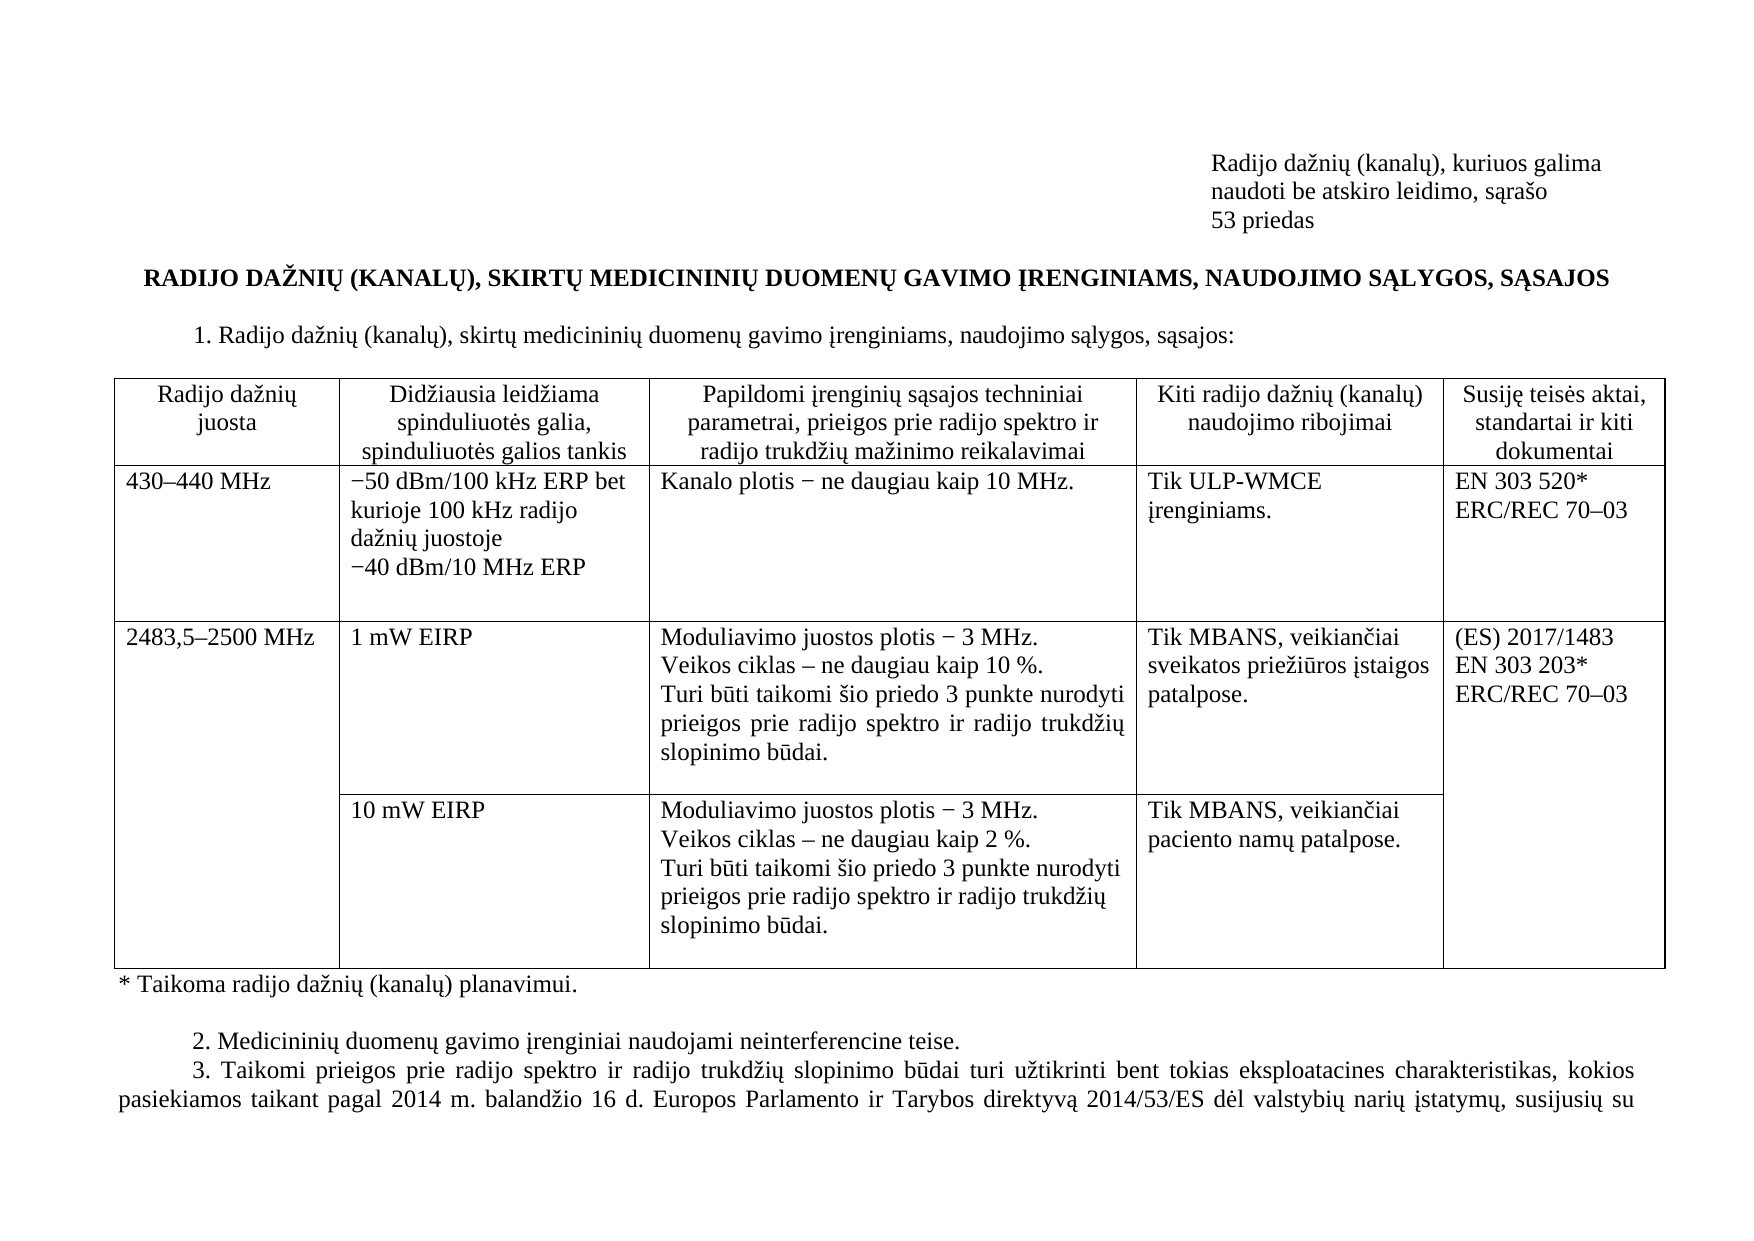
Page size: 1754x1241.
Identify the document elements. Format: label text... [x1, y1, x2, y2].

table_header Susiję teisės aktai, standartai ir kiti dokumentai [1444, 379, 1664, 465]
table_cell Kanalo plotis − ne daugiau kaip 10 MHz. [650, 466, 1136, 621]
table_cell Tik MBANS, veikiančiai sveikatos priežiūros įstaigos patalpose. [1137, 622, 1443, 794]
table_cell Moduliavimo juostos plotis − 3 MHz. Veikos ciklas ‒ ne daugiau kaip 2 %. Turi būti taikomi šio priedo 3 punkte nurodyti prieigos prie radijo spektro ir radijo trukdžių slopinimo būdai. [650, 795, 1136, 968]
table_cell Moduliavimo juostos plotis − 3 MHz. Veikos ciklas ‒ ne daugiau kaip 10 %. Turi būti taikomi šio priedo 3 punkte nurodyti prieigos prie radijo spektro ir radijo trukdžių slopinimo būdai. [650, 622, 1136, 794]
text naudoti be atskiro leidimo, sąrašo [118, 176, 1636, 205]
text RADIJO DAŽNIŲ (KANALŲ), SKIRTŲ MEDICININIŲ DUOMENŲ GAVIMO ĮRENGINIAMS, NAUDOJIMO SĄLYGOS, SĄSAJOS [118, 263, 1636, 291]
text * Taikoma radijo dažnių (kanalų) planavimui. [118, 969, 1636, 997]
table_cell EN 303 520* ERC/REC 70–03 [1444, 466, 1664, 621]
table_header Papildomi įrenginių sąsajos techniniai parametrai, prieigos prie radijo spektro ir radijo trukdžių mažinimo reikalavimai [650, 379, 1136, 465]
table_header Didžiausia leidžiama spinduliuotės galia, spinduliuotės galios tankis [340, 379, 649, 465]
table_header Kiti radijo dažnių (kanalų) naudojimo ribojimai [1137, 379, 1443, 465]
table_cell 430–440 MHz [115, 466, 339, 621]
table_header Radijo dažnių juosta [115, 379, 339, 465]
table_cell (ES) 2017/1483 EN 303 203* ERC/REC 70–03 [1444, 622, 1664, 968]
table_cell Tik ULP-WMCE įrenginiams. [1137, 466, 1443, 621]
table_cell Tik MBANS, veikiančiai paciento namų patalpose. [1137, 795, 1443, 968]
text 1. Radijo dažnių (kanalų), skirtų medicininių duomenų gavimo įrenginiams, naudojimo sąlygos, sąsajos: [118, 320, 1636, 349]
text 53 priedas [118, 205, 1636, 234]
table_cell 10 mW EIRP [340, 795, 649, 968]
table_cell 1 mW EIRP [340, 622, 649, 794]
text 2. Medicininių duomenų gavimo įrenginiai naudojami neinterferencine teise. [118, 1026, 1636, 1055]
table_cell −50 dBm/100 kHz ERP bet kurioje 100 kHz radijo dažnių juostoje −40 dBm/10 MHz ERP [340, 466, 649, 621]
text 3. Taikomi prieigos prie radijo spektro ir radijo trukdžių slopinimo būdai turi užtikrinti bent tokias eksploatacines charakteristikas, kokios pasiekiamos taikant pagal 2014 m. balandžio 16 d. Europos Parlamento ir Tarybos direktyvą 2014/53/ES dėl valstybių narių įstatymų, susijusių su [118, 1055, 1636, 1112]
table_cell 2483,5–2500 MHz [115, 622, 339, 968]
text Radijo dažnių (kanalų), kuriuos galima [118, 148, 1636, 176]
